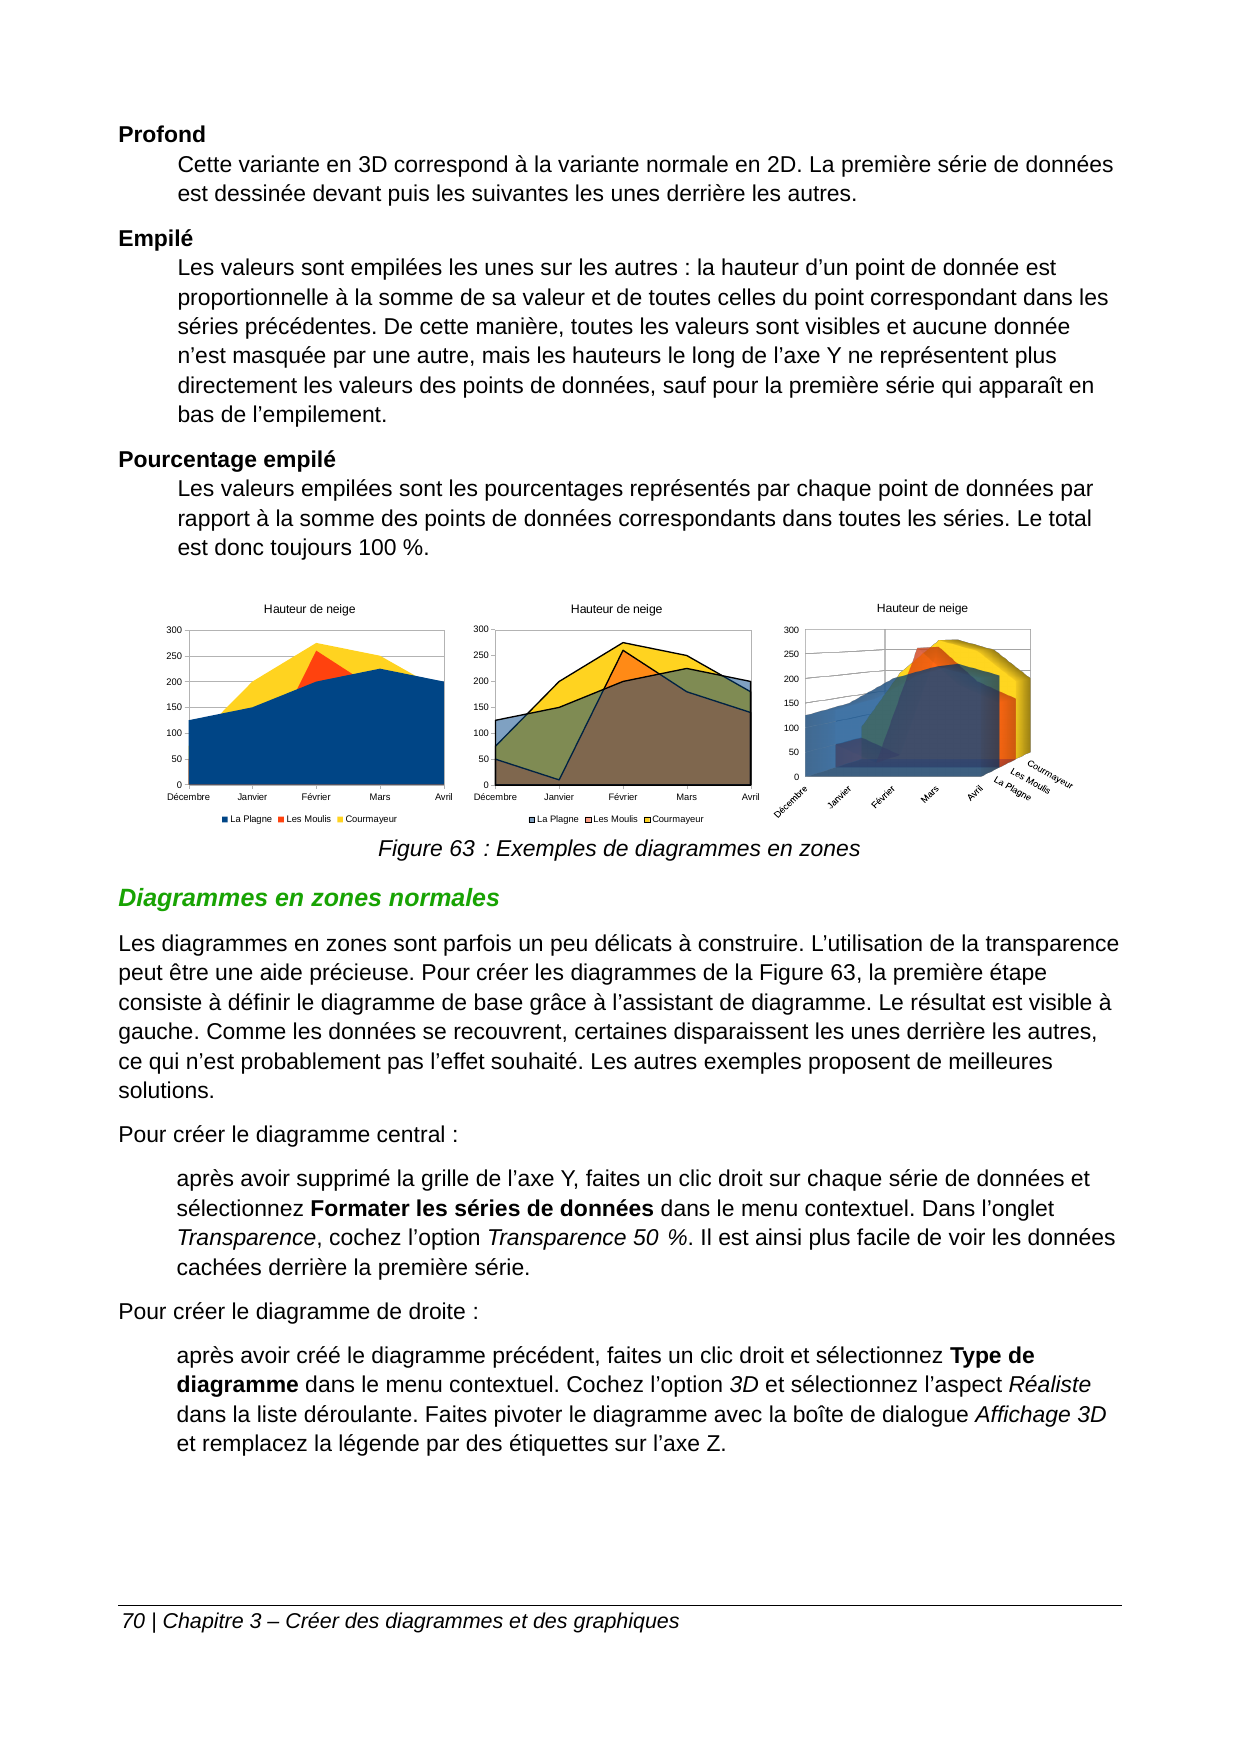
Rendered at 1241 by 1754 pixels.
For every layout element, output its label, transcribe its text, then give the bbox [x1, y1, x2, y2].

subtitle Profond [118, 118, 1122, 148]
list Cette variante en 3D correspond à la variante normale en 2D. La première série de données est dessinée devant puis les suivantes les unes derrière les autres. [177, 148, 1122, 207]
text après avoir créé le diagramme précédent, faites un clic droit et sélectionnez Type de diagramme dans le menu contextuel. Cochez l’option 3D et sélectionnez l’aspect Réaliste dans la liste déroulante. Faites pivoter le diagramme avec la boîte de dialogue Affichage 3D et remplacez la légende par des étiquettes sur l’axe Z. [176, 1339, 1122, 1457]
list Les valeurs sont empilées les unes sur les autres : la hauteur d’un point de donnée est proportionnelle à la somme de sa valeur et de toutes celles du point correspondant dans les séries précédentes. De cette manière, toutes les valeurs sont visibles et aucune donnée n’est masquée par une autre, mais les hauteurs le long de l’axe Y ne représentent plus directement les valeurs des points de données, sauf pour la première série qui apparaît en bas de l’empilement. [177, 251, 1122, 428]
text après avoir supprimé la grille de l’axe Y, faites un clic droit sur chaque série de données et sélectionnez Formater les séries de données dans le menu contextuel. Dans l’onglet Transparence, cochez l’option Transparence 50 %. Il est ainsi plus facile de voir les données cachées derrière la première série. [176, 1162, 1122, 1280]
text Les diagrammes en zones sont parfois un peu délicats à construire. L’utilisation de la transparence peut être une aide précieuse. Pour créer les diagrammes de la Figure 63, la première étape consiste à définir le diagramme de base grâce à l’assistant de diagramme. Le résultat est visible à gauche. Comme les données se recouvrent, certaines disparaissent les unes derrière les autres, ce qui n’est probablement pas l’effet souhaité. Les autres exemples proposent de meilleures solutions. [118, 927, 1122, 1104]
text Pour créer le diagramme central : [118, 1118, 1122, 1148]
text Figure 63 : Exemples de diagrammes en zones [118, 832, 1122, 862]
subtitle Pourcentage empilé [118, 442, 1122, 472]
subtitle Diagrammes en zones normales [118, 882, 1122, 912]
text Pour créer le diagramme de droite : [118, 1295, 1122, 1324]
list Les valeurs empilées sont les pourcentages représentés par chaque point de données par rapport à la somme des points de données correspondants dans toutes les séries. Le total est donc toujours 100 %. [177, 472, 1122, 560]
subtitle Empilé [118, 221, 1122, 251]
